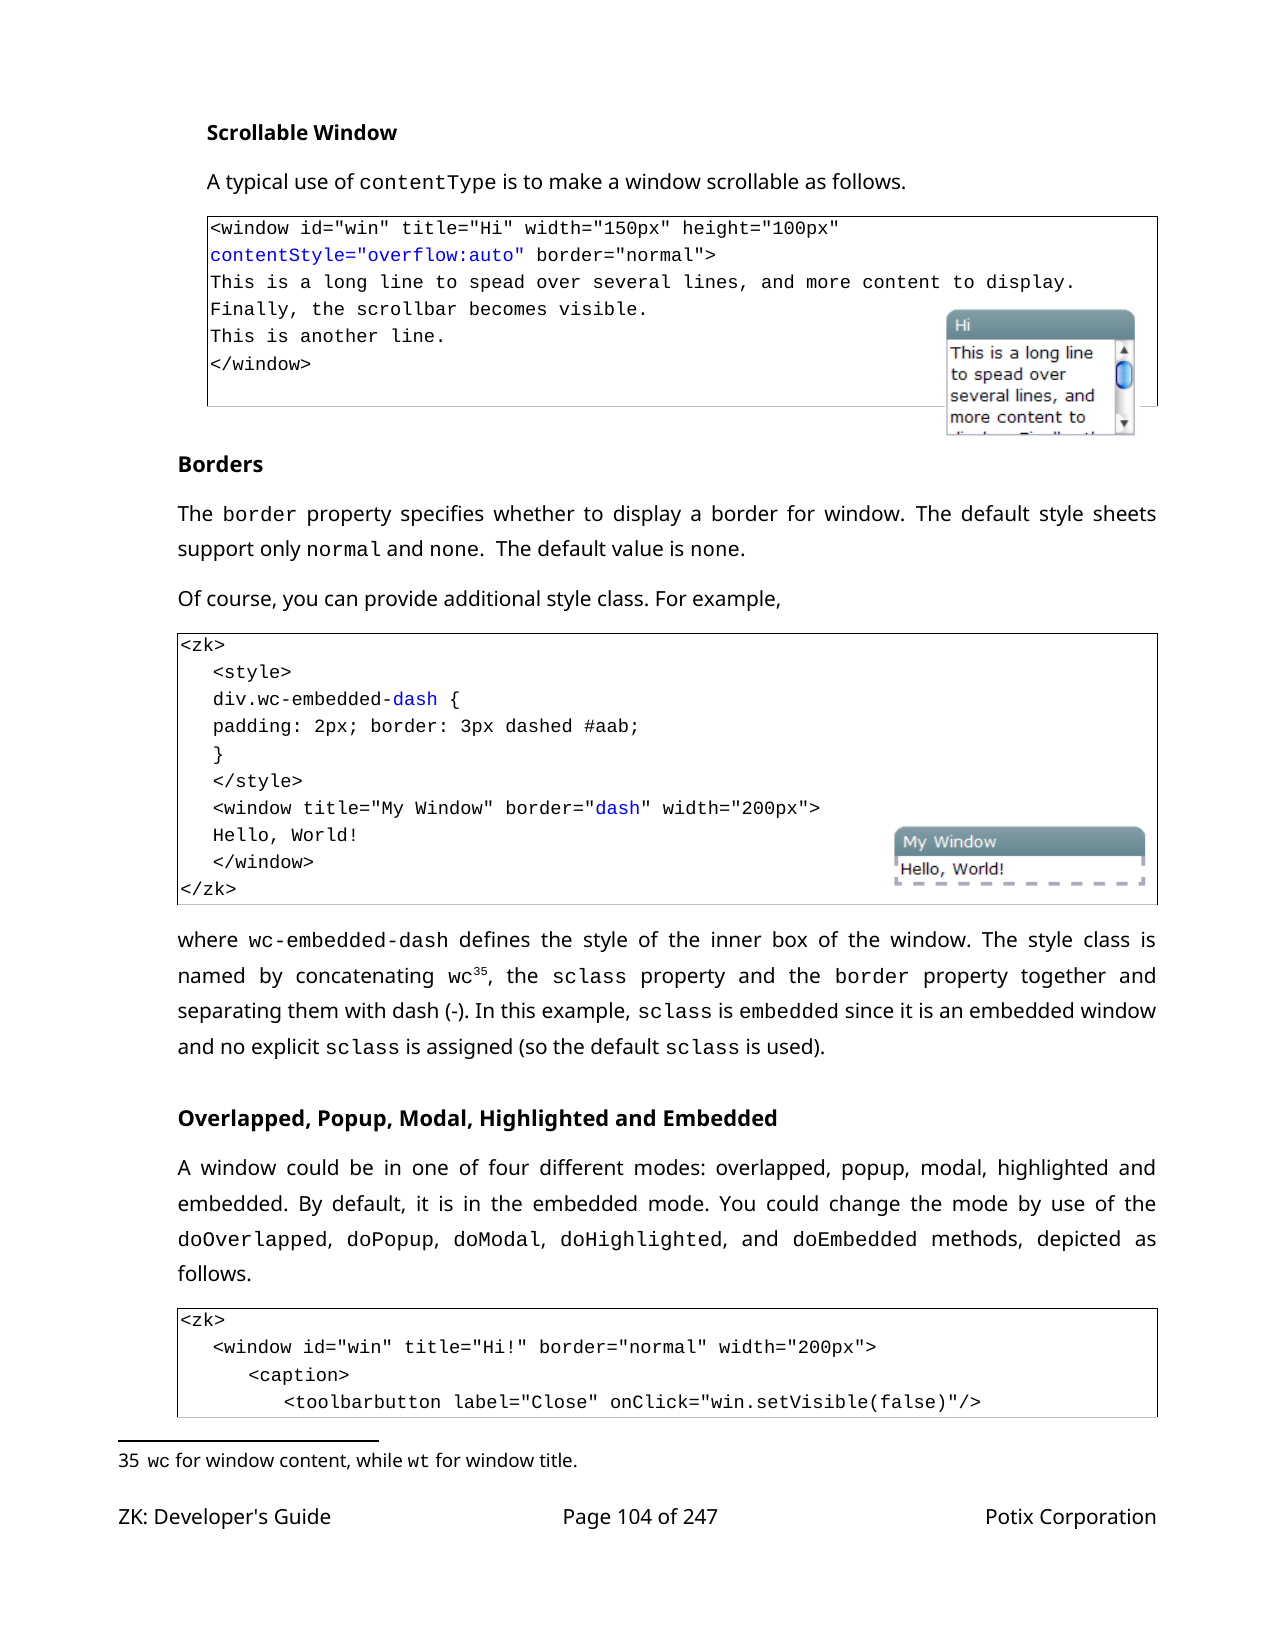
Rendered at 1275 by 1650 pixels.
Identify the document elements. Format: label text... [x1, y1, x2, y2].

subtitle Overlapped, Popup, Modal, Highlighted and Embedded [177, 1103, 1157, 1133]
text [1140, 351, 1157, 376]
picture [944, 307, 1140, 438]
text This is another line. [208, 324, 944, 348]
text <style> [178, 660, 1157, 684]
text <zk> [178, 1309, 1157, 1332]
text div.wc-embedded-dash { [178, 687, 1157, 711]
text </style> [178, 768, 1157, 793]
text padding: 2px; border: 3px dashed #aab; [178, 714, 1157, 738]
text <window id="win" title="Hi" width="150px" height="100px" contentStyle="overflow:auto" border="normal"> [208, 217, 1157, 267]
text <window id="win" title="Hi!" border="normal" width="200px"> [178, 1335, 1157, 1360]
text wc for window content, while wt for window title. [118, 1447, 1157, 1473]
picture [892, 824, 1149, 887]
text <window title="My Window" border="dash" width="200px"> [178, 796, 1157, 820]
subtitle Scrollable Window [207, 118, 1157, 146]
text [1149, 850, 1157, 874]
text </window> [208, 351, 944, 376]
text This is a long line to spead over several lines, and more content to display. [208, 270, 1157, 294]
text A window could be in one of four different modes: overlapped, popup, modal, highlighted and embedded. By default, it is in the embedded mode. You could change the mode by use of the doOverlapped, doPopup, doModal, doHighlighted, and doEmbedded methods, depicted as follows. [177, 1153, 1157, 1288]
text </zk> [178, 877, 1157, 904]
text Finally, the scrollbar becomes visible. [208, 297, 1157, 321]
text Hello, World! [178, 823, 1157, 847]
text } [178, 741, 1157, 766]
text </window> [178, 850, 892, 874]
text The border property specifies whether to display a border for window. The default style sheets support only normal and none. The default value is none. [177, 499, 1157, 563]
text A typical use of contentType is to make a window scrollable as follows. [207, 167, 1157, 196]
text <toolbarbutton label="Close" onClick="win.setVisible(false)"/> [178, 1390, 1157, 1417]
text <zk> [178, 634, 1157, 657]
subtitle Borders [177, 448, 1157, 478]
text <caption> [178, 1363, 1157, 1387]
text Of course, you can provide additional style class. For example, [177, 584, 1157, 612]
text where wc-embedded-dash defines the style of the inner box of the window. The style class is named by concatenating wc, the sclass property and the border property together and separating them with dash (-). In this example, sclass is embedded since it is an embedded window and no explicit sclass is assigned (so the default sclass is used). [177, 925, 1157, 1060]
